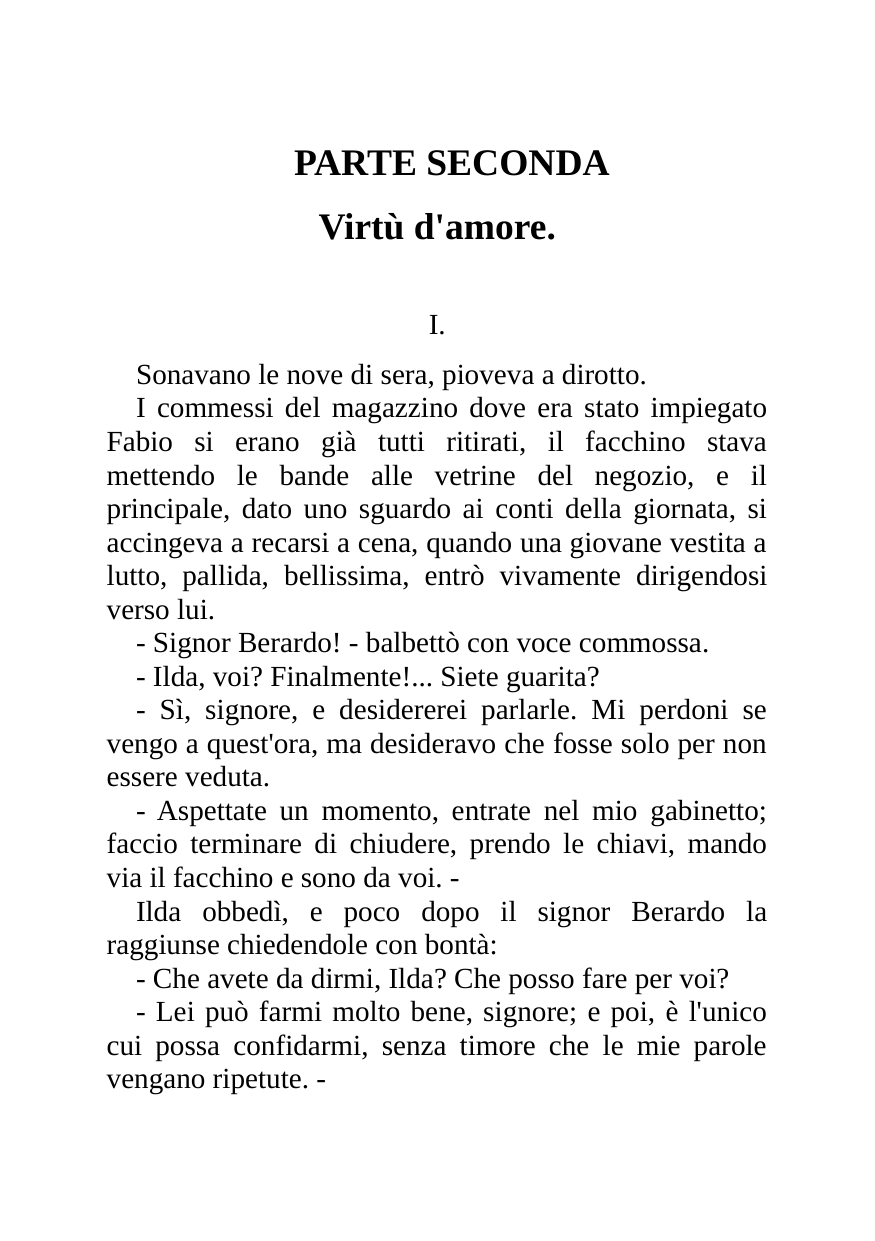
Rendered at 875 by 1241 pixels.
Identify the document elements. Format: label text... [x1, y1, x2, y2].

text Ilda obbedì, e poco dopo il signor Berardo la raggiunse chiedendole con bontà: [106, 894, 768, 961]
text - Lei può farmi molto bene, signore; e poi, è l'unico cui possa confidarmi, senza timore che le mie parole vengano ripetute. - [106, 994, 768, 1095]
text I. [106, 307, 768, 340]
text - Signor Berardo! - balbettò con voce commossa. [106, 625, 768, 659]
text Sonavano le nove di sera, pioveva a dirotto. [106, 357, 768, 391]
text - Sì, signore, e desidererei parlarle. Mi perdoni se vengo a quest'ora, ma desideravo che fosse solo per non essere veduta. [106, 692, 768, 793]
title PARTE SECONDA Virtù d'amore. [106, 140, 768, 248]
text - Che avete da dirmi, Ilda? Che posso fare per voi? [106, 961, 768, 994]
text - Ilda, voi? Finalmente!... Siete guarita? [106, 659, 768, 692]
text - Aspettate un momento, entrate nel mio gabinetto; faccio terminare di chiudere, prendo le chiavi, mando via il facchino e sono da voi. - [106, 793, 768, 894]
text I commessi del magazzino dove era stato impiegato Fabio si erano già tutti ritirati, il facchino stava mettendo le bande alle vetrine del negozio, e il principale, dato uno sguardo ai conti della giornata, si accingeva a recarsi a cena, quando una giovane vestita a lutto, pallida, bellissima, entrò vivamente dirigendosi verso lui. [106, 391, 768, 625]
